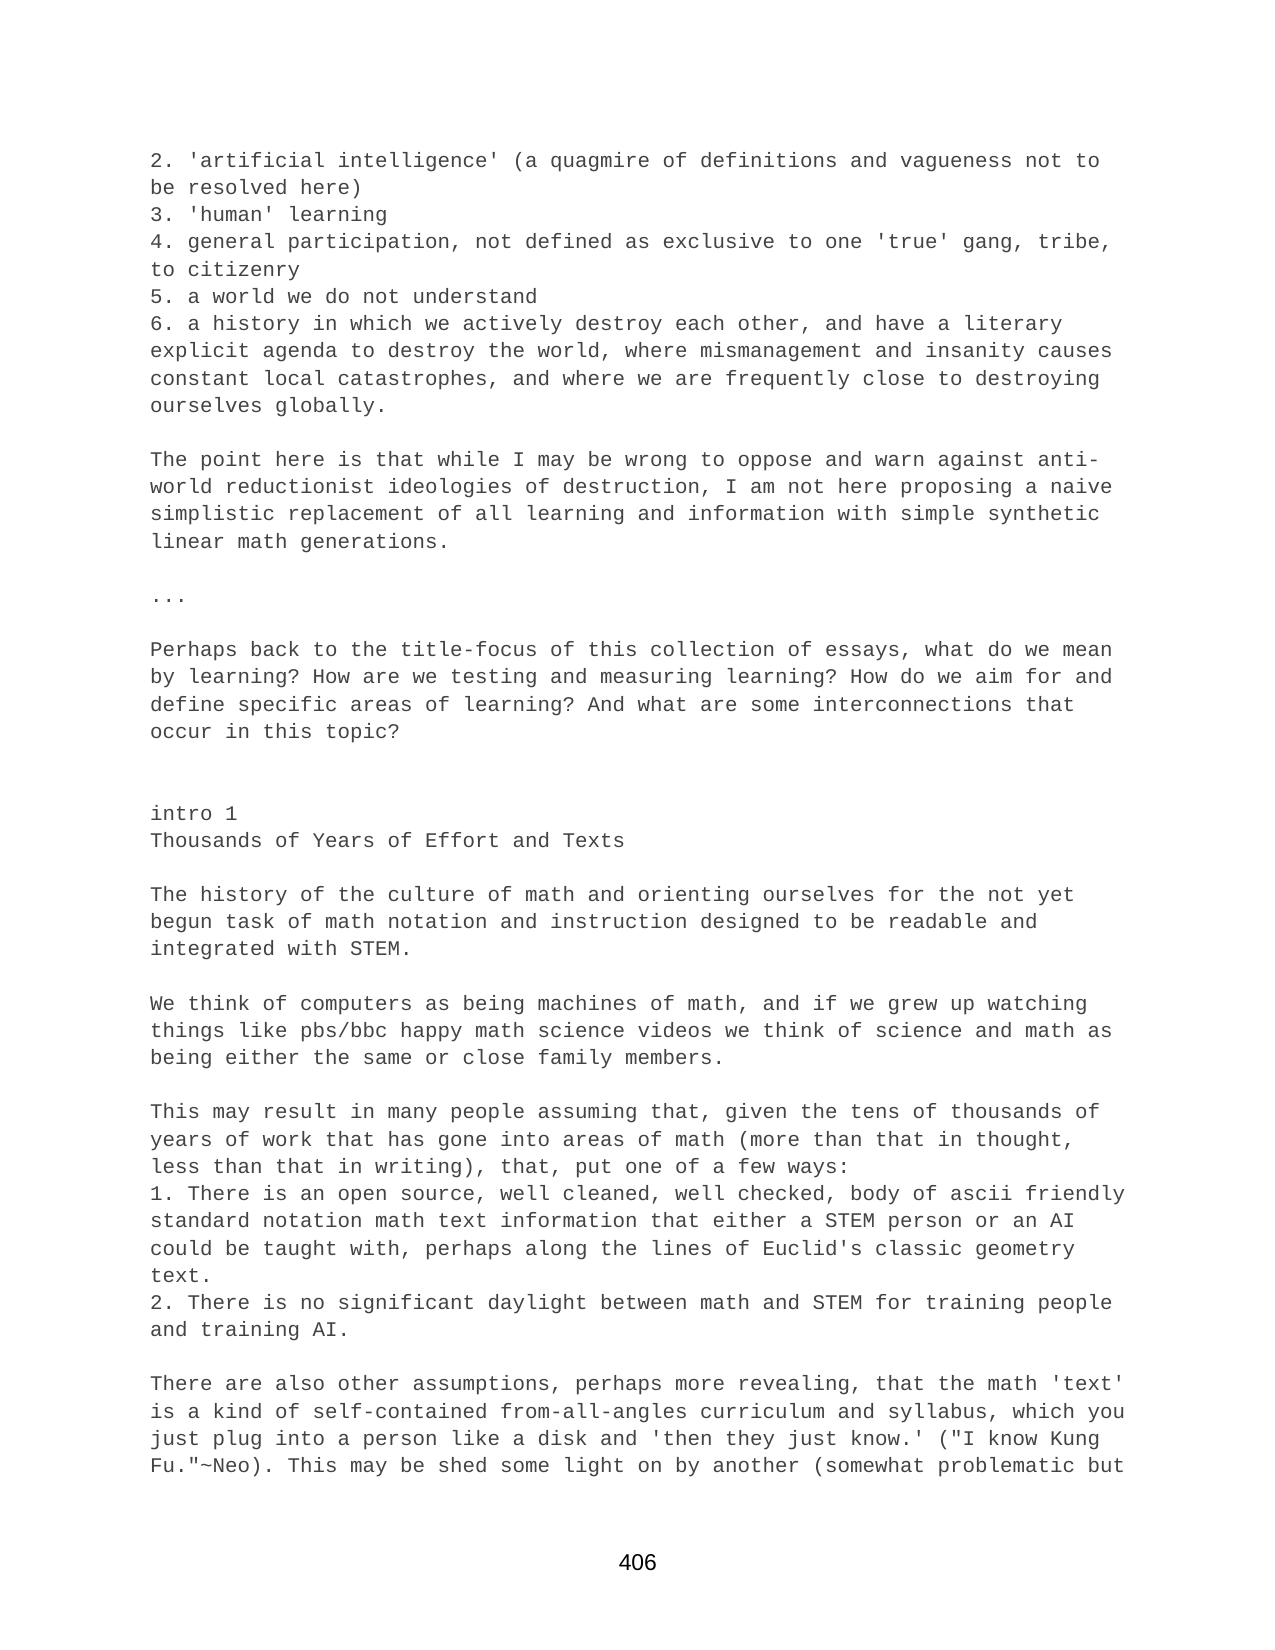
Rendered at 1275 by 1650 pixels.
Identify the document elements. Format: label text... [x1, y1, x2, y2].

text This may result in many people assuming that, given the tens of thousands of years of work that has gone into areas of math (more than that in thought, less than that in writing), that, put one of a few ways: [150, 1102, 1125, 1179]
text 2. 'artificial intelligence' (a quagmire of definitions and vagueness not to be resolved here) [150, 150, 1125, 201]
text 1. There is an open source, well cleaned, well checked, body of ascii friendly standard notation math text information that either a STEM person or an AI could be taught with, perhaps along the lines of Euclid's classic geometry text. [150, 1183, 1125, 1288]
text Perhaps back to the title-focus of this collection of essays, what do we mean by learning? How are we testing and measuring learning? How do we aim for and define specific areas of learning? And what are some interconnections that occur in this topic? [150, 639, 1125, 744]
text 4. general participation, not defined as exclusive to one 'true' gang, tribe, to citizenry [150, 232, 1125, 282]
text Thousands of Years of Effort and Texts [150, 830, 1125, 853]
text 2. There is no significant daylight between math and STEM for training people and training AI. [150, 1292, 1125, 1343]
text ... [150, 585, 1125, 609]
text The history of the culture of math and orienting ourselves for the not yet begun task of math notation and instruction designed to be readable and integrated with STEM. [150, 884, 1125, 962]
text 3. 'human' learning [150, 204, 1125, 228]
text 6. a history in which we actively destroy each other, and have a literary explicit agenda to destroy the world, where mismanagement and insanity causes constant local catastrophes, and where we are frequently close to destroying ourselves globally. [150, 313, 1125, 418]
text intro 1 [150, 802, 1125, 826]
text We think of computers as being machines of math, and if we grew up watching things like pbs/bbc happy math science videos we think of science and math as being either the same or close family members. [150, 993, 1125, 1071]
text 5. a world we do not understand [150, 286, 1125, 309]
text The point here is that while I may be wrong to oppose and warn against anti-world reductionist ideologies of destruction, I am not here proposing a naive simplistic replacement of all learning and information with simple synthetic linear math generations. [150, 449, 1125, 554]
text There are also other assumptions, perhaps more revealing, that the math 'text' is a kind of self-contained from-all-angles curriculum and syllabus, which you just plug into a person like a disk and 'then they just know.' ("I know Kung Fu."~Neo). This may be shed some light on by another (somewhat problematic but [150, 1373, 1125, 1479]
